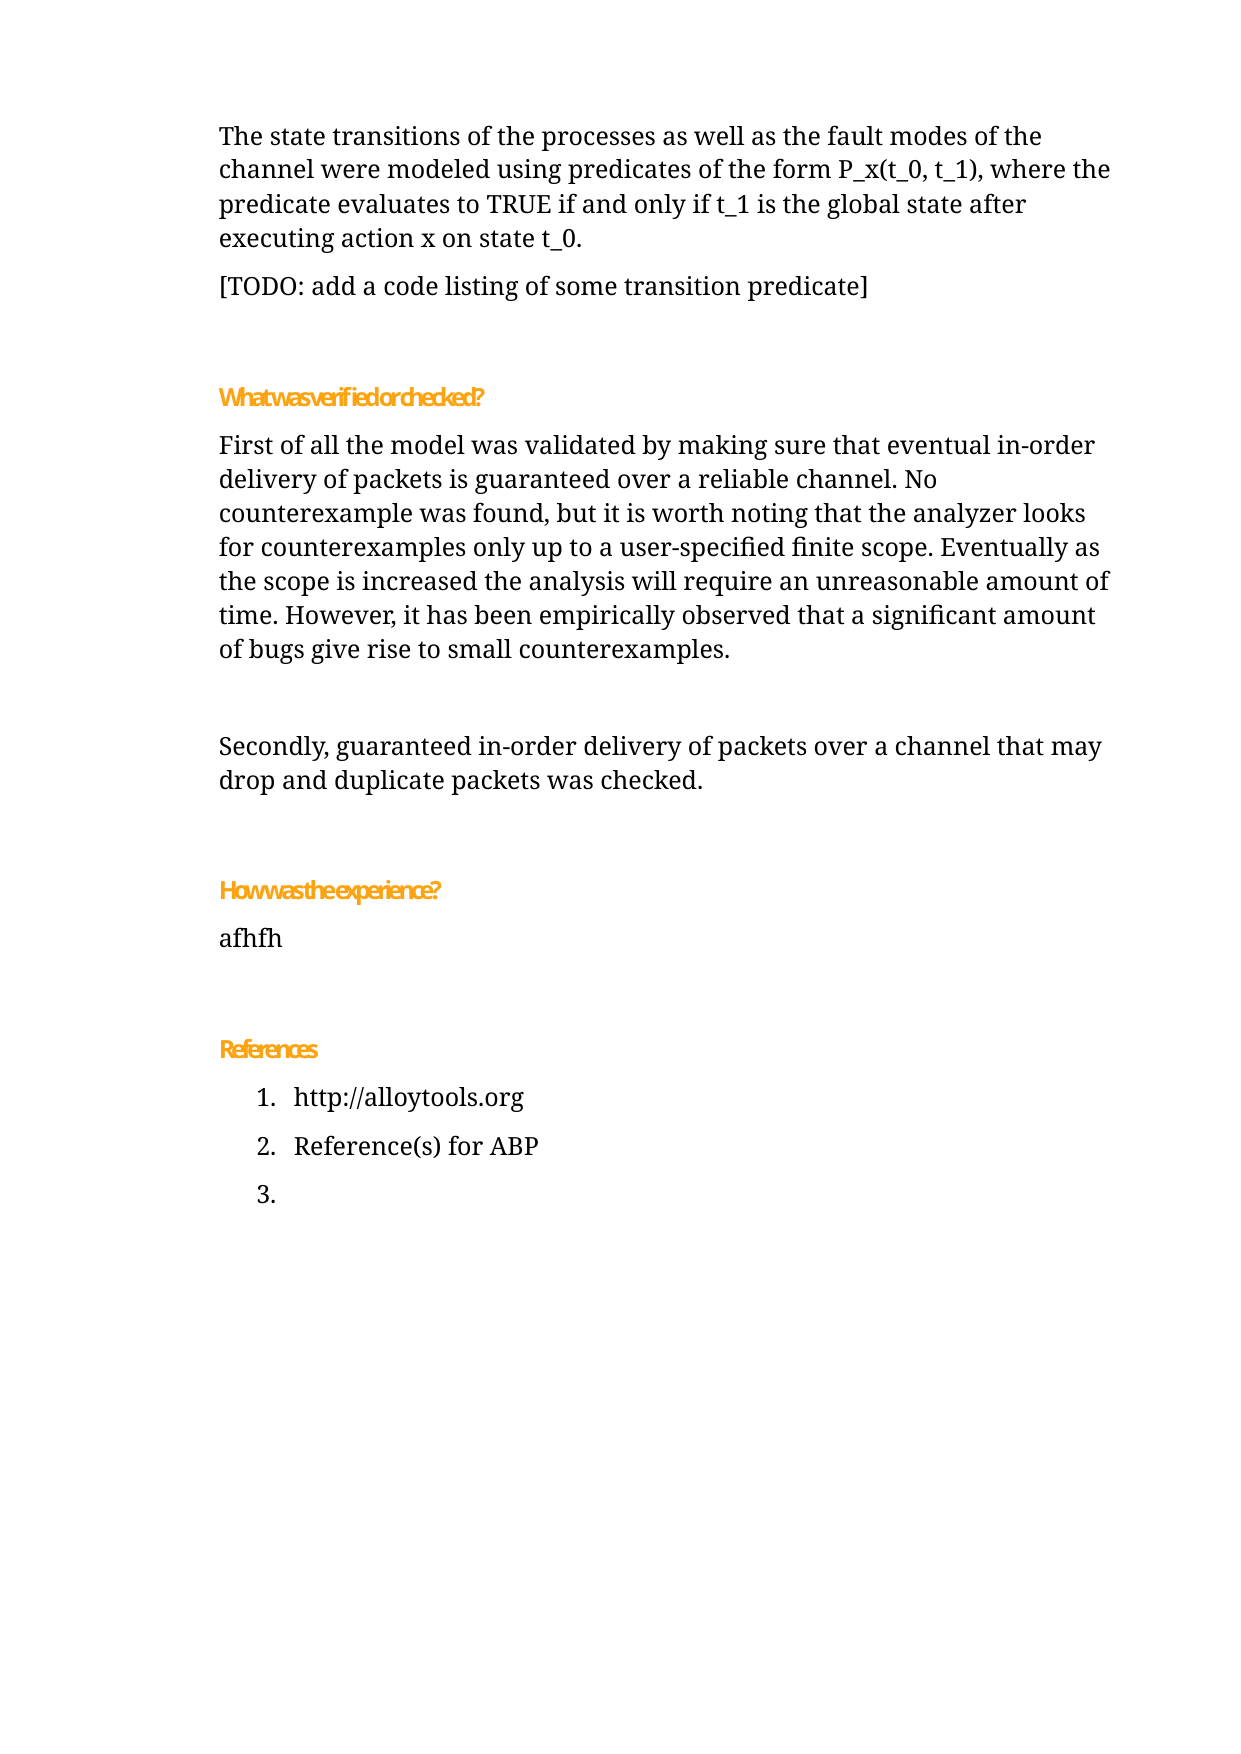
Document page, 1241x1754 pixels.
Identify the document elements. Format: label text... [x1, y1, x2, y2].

list http://alloytools.org [256, 1080, 1122, 1114]
text [TODO: add a code listing of some transition predicate] [218, 268, 1122, 303]
text References [218, 1032, 1122, 1066]
text The state transitions of the processes as well as the fault modes of the channel were modeled using predicates of the form P_x(t_0, t_1), where the predicate evaluates to TRUE if and only if t_1 is the global state after executing action x on state t_0. [218, 118, 1122, 254]
text afhfh [218, 921, 1122, 955]
text How was the experience? [218, 873, 1122, 907]
text What was verified or checked? [218, 379, 1122, 413]
text First of all the model was validated by making sure that eventual in-order delivery of packets is guaranteed over a reliable channel. No counterexample was found, but it is worth noting that the analyzer looks for counterexamples only up to a user-specified finite scope. Eventually as the scope is increased the analysis will require an unreasonable amount of time. However, it has been empirically observed that a significant amount of bugs give rise to small counterexamples. [218, 427, 1122, 666]
text Secondly, guaranteed in-order delivery of packets over a channel that may drop and duplicate packets was checked. [218, 728, 1122, 796]
list Reference(s) for ABP [256, 1128, 1122, 1162]
